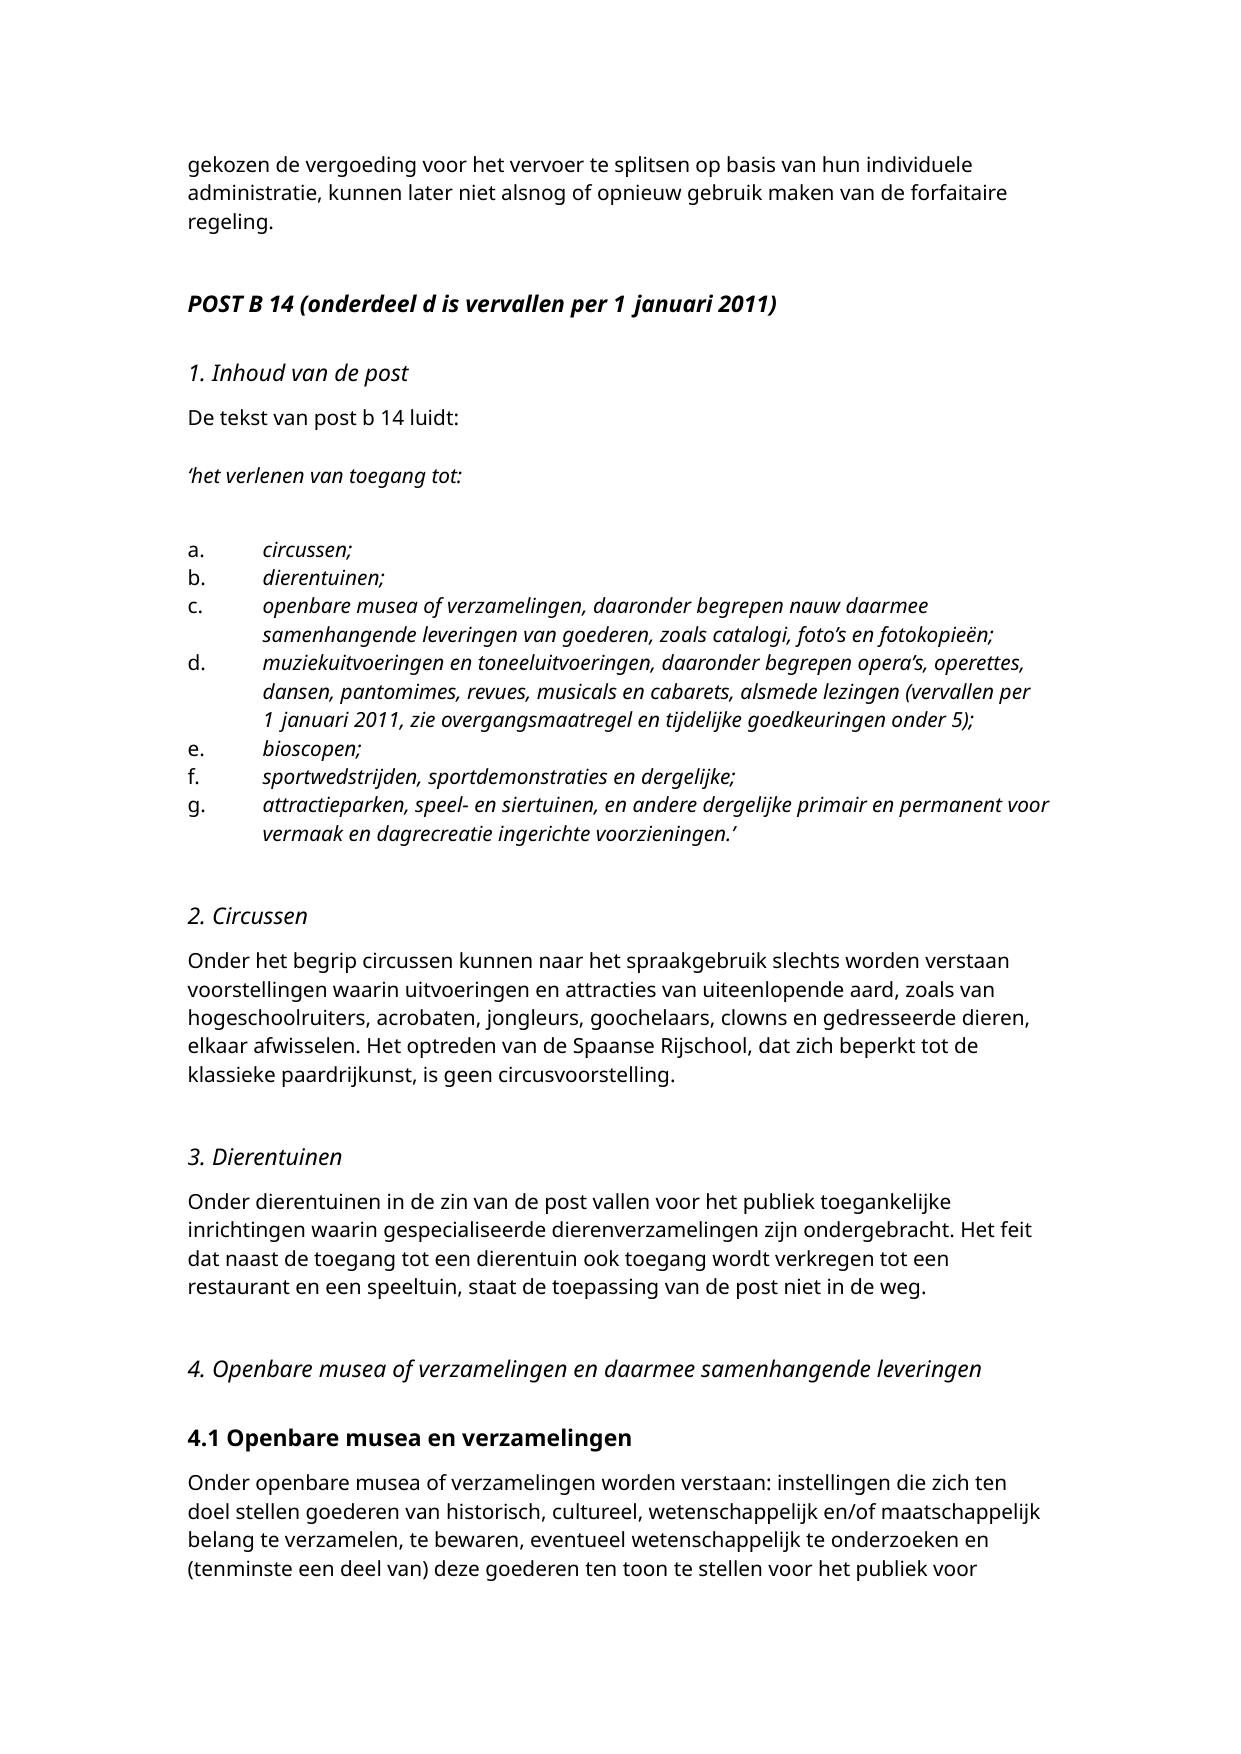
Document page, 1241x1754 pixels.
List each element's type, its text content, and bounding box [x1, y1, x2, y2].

subtitle 2. Circussen [187, 900, 1053, 931]
list openbare musea of verzamelingen, daaronder begrepen nauw daarmee samenhangende leveringen van goederen, zoals catalogi, foto’s en fotokopieën; [187, 592, 1053, 648]
text ‘het verlenen van toegang tot: [187, 461, 1053, 490]
list circussen; [187, 535, 1053, 563]
text Onder openbare musea of verzamelingen worden verstaan: instellingen die zich ten doel stellen goederen van historisch, cultureel, wetenschappelijk en/of maatschappelijk belang te verzamelen, te bewaren, eventueel wetenschappelijk te onderzoeken en (tenminste een deel van) deze goederen ten toon te stellen voor het publiek voor [187, 1468, 1053, 1582]
subtitle 1. Inhoud van de post [187, 357, 1053, 388]
list muziekuitvoeringen en toneeluitvoeringen, daaronder begrepen opera’s, operettes, dansen, pantomimes, revues, musicals en cabarets, alsmede lezingen (vervallen per 1 januari 2011, zie overgangsmaatregel en tijdelijke goedkeuringen onder 5); [187, 648, 1053, 734]
subtitle 3. Dierentuinen [187, 1141, 1053, 1172]
list dierentuinen; [187, 563, 1053, 592]
list sportwedstrijden, sportdemonstraties en dergelijke; [187, 762, 1053, 791]
list bioscopen; [187, 734, 1053, 762]
subtitle 4.1 Openbare musea en verzamelingen [187, 1422, 1053, 1453]
text Onder dierentuinen in de zin van de post vallen voor het publiek toegankelijke inrichtingen waarin gespecialiseerde dierenverzamelingen zijn ondergebracht. Het feit dat naast de toegang tot een dierentuin ook toegang wordt verkregen tot een restaurant en een speeltuin, staat de toepassing van de post niet in de weg. [187, 1187, 1053, 1301]
text De tekst van post b 14 luidt: [187, 403, 1053, 431]
subtitle 4. Openbare musea of verzamelingen en daarmee samenhangende leveringen [187, 1353, 1053, 1385]
subtitle POST B 14 (onderdeel d is vervallen per 1 januari 2011) [187, 288, 1053, 319]
text Onder het begrip circussen kunnen naar het spraakgebruik slechts worden verstaan voorstellingen waarin uitvoeringen en attracties van uiteenlopende aard, zoals van hogeschoolruiters, acrobaten, jongleurs, goochelaars, clowns en gedresseerde dieren, elkaar afwisselen. Het optreden van de Spaanse Rijschool, dat zich beperkt tot de klassieke paardrijkunst, is geen circusvoorstelling. [187, 946, 1053, 1088]
text gekozen de vergoeding voor het vervoer te splitsen op basis van hun individuele administratie, kunnen later niet alsnog of opnieuw gebruik maken van de forfaitaire regeling. [187, 150, 1053, 235]
list attractieparken, speel- en siertuinen, en andere dergelijke primair en permanent voor vermaak en dagrecreatie ingerichte voorzieningen.’ [187, 791, 1053, 847]
